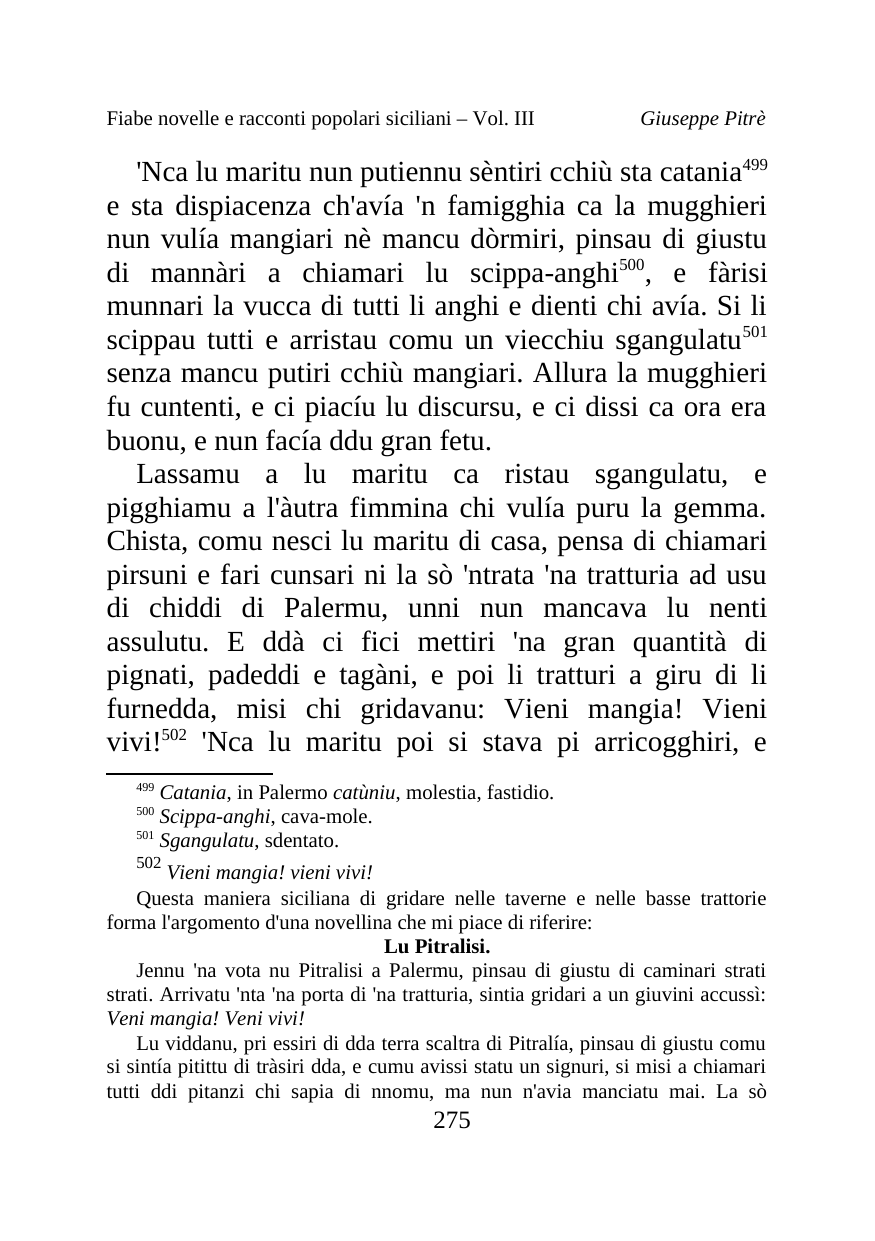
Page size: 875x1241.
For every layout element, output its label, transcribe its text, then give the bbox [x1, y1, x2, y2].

text Sgangulatu, sdentato. [106, 828, 768, 852]
text Jennu 'na vota nu Pitralisi a Palermu, pinsau di giustu di caminari strati strati. Arrivatu 'nta 'na porta di 'na tratturia, sintia gridari a un giuvini accussì: Veni mangia! Veni vivi! [106, 958, 768, 1030]
text Catania, in Palermo catùniu, molestia, fastidio. [106, 780, 768, 804]
text Lu Pitralisi. [106, 934, 768, 958]
text Lassamu a lu maritu ca ristau sgangulatu, e pigghiamu a l'àutra fimmina chi vulía puru la gemma. Chista, comu nesci lu maritu di casa, pensa di chiamari pirsuni e fari cunsari ni la sò 'ntrata 'na tratturia ad usu di chiddi di Palermu, unni nun mancava lu nenti assulutu. E ddà ci fici mettiri 'na gran quantità di pignati, padeddi e tagàni, e poi li tratturi a giru di li furnedda, misi chi gridavanu: Vieni mangia! Vieni vivi! 'Nca lu maritu poi si stava pi arricogghiri, e [106, 456, 768, 758]
text Vieni mangia! vieni vivi! [106, 852, 768, 886]
text Scippa-anghi, cava-mole. [106, 804, 768, 828]
text 'Nca lu maritu nun putiennu sèntiri cchiù sta catania e sta dispiacenza ch'avía 'n famigghia ca la mugghieri nun vulía mangiari nè mancu dòrmiri, pinsau di giustu di mannàri a chiamari lu scippa-anghi, e fàrisi munnari la vucca di tutti li anghi e dienti chi avía. Si li scippau tutti e arristau comu un viecchiu sgangulatu senza mancu putiri cchiù mangiari. Allura la mugghieri fu cuntenti, e ci piacíu lu discursu, e ci dissi ca ora era buonu, e nun facía ddu gran fetu. [106, 154, 768, 456]
text Questa maniera siciliana di gridare nelle taverne e nelle basse trattorie forma l'argomento d'una novellina che mi piace di riferire: [106, 886, 768, 934]
text Lu viddanu, pri essiri di dda terra scaltra di Pitralía, pinsau di giustu comu si sintía pitittu di tràsiri dda, e cumu avissi statu un signuri, si misi a chiamari tutti ddi pitanzi chi sapia di nnomu, ma nun n'avia manciatu mai. La sò [106, 1030, 768, 1103]
